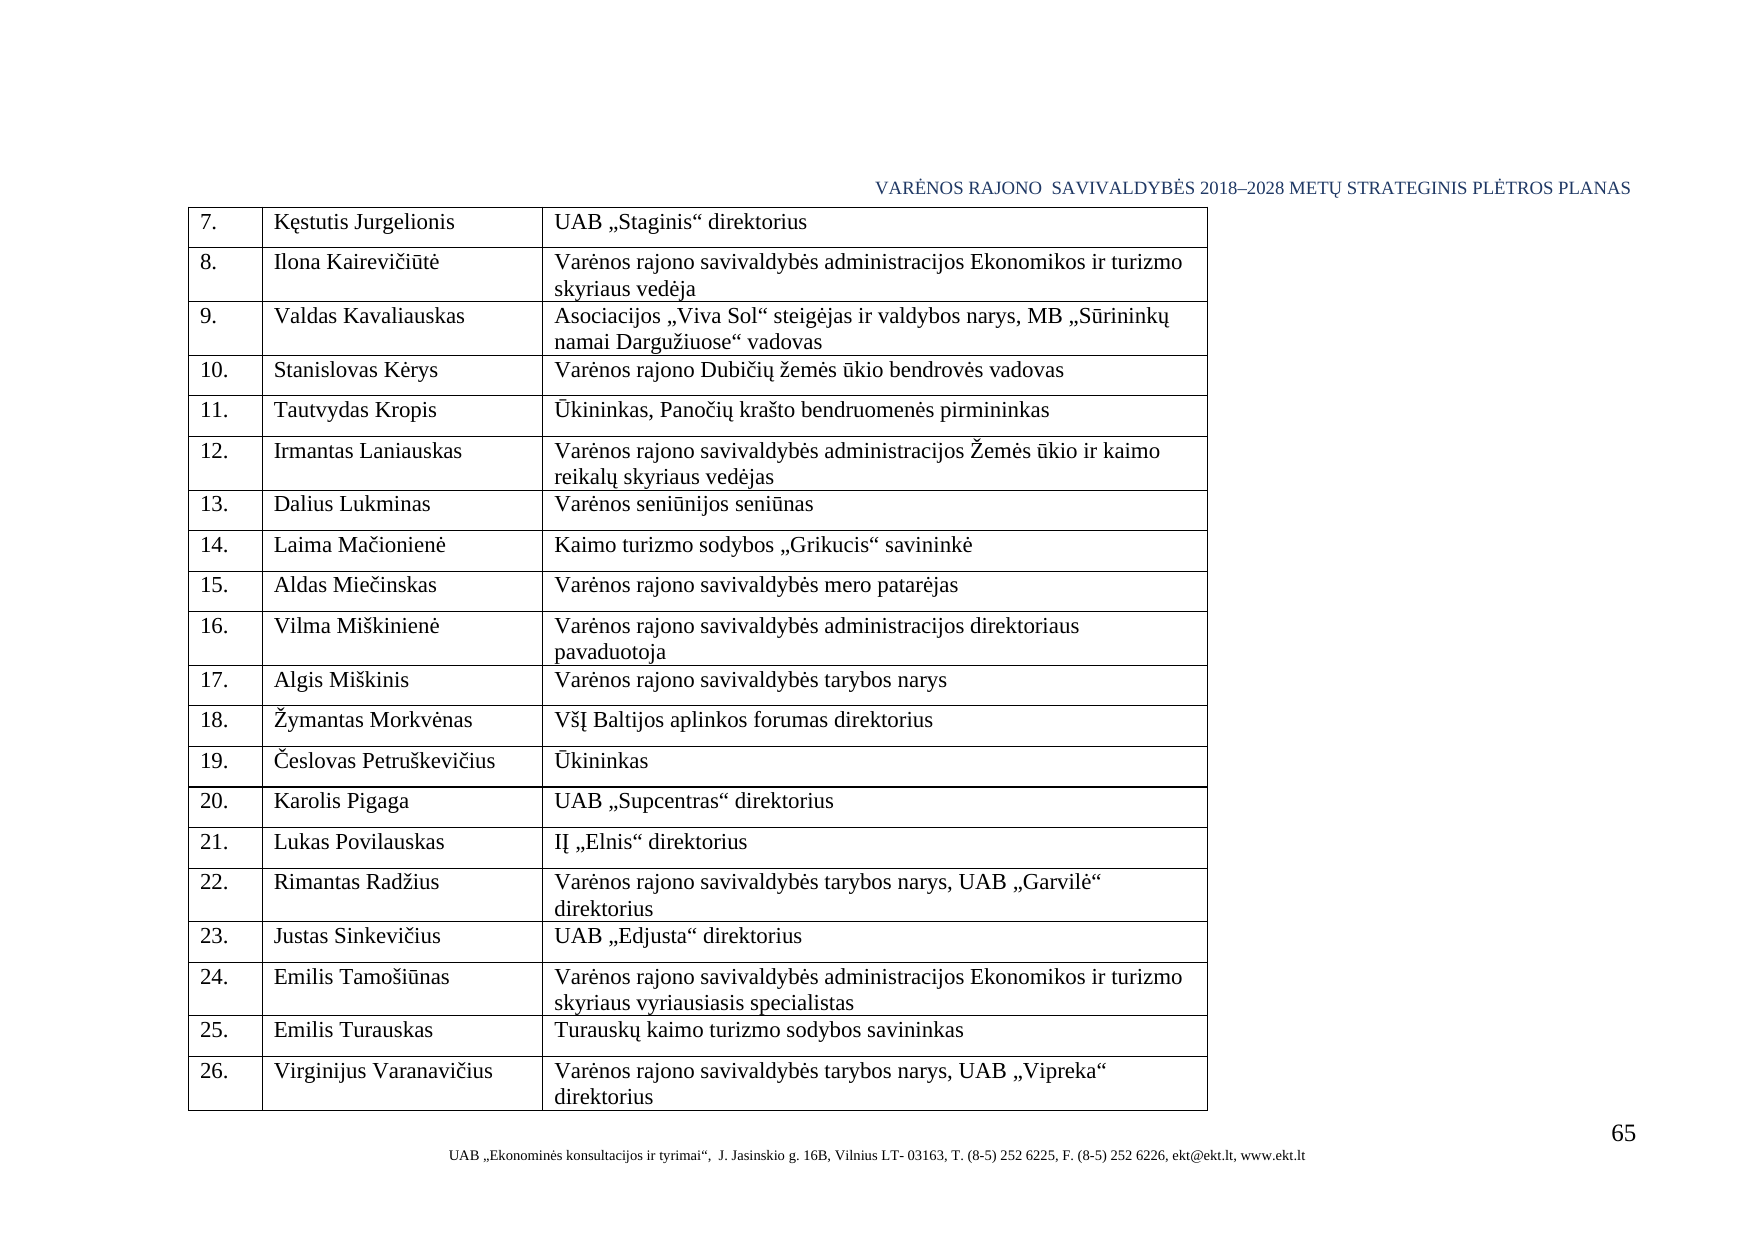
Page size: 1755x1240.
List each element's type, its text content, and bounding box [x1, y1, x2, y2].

table_cell 7. [189, 208, 262, 247]
table_cell Rimantas Radžius [263, 869, 542, 921]
table_cell Lukas Povilauskas [263, 828, 542, 867]
table_cell Asociacijos „Viva Sol“ steigėjas ir valdybos narys, MB „Sūrininkų namai Dargužiuose“ vadovas [543, 302, 1207, 355]
table_cell 18. [189, 706, 262, 746]
table_cell Varėnos rajono savivaldybės tarybos narys, UAB „Garvilė“ direktorius [543, 869, 1207, 921]
table_cell Tautvydas Kropis [263, 396, 542, 436]
table_cell Vilma Miškinienė [263, 612, 542, 665]
table_cell Varėnos rajono savivaldybės administracijos Žemės ūkio ir kaimo reikalų skyriaus vedėjas [543, 437, 1207, 489]
table_cell UAB „Staginis“ direktorius [543, 208, 1207, 247]
table_cell UAB „Supcentras“ direktorius [543, 788, 1207, 827]
table_cell Ilona Kairevičiūtė [263, 248, 542, 301]
table_cell Varėnos rajono savivaldybės administracijos direktoriaus pavaduotoja [543, 612, 1207, 665]
table_cell 24. [189, 963, 262, 1015]
table_cell Karolis Pigaga [263, 788, 542, 827]
table_cell Česlovas Petruškevičius [263, 747, 542, 786]
table_cell Stanislovas Kėrys [263, 356, 542, 395]
table_cell Virginijus Varanavičius [263, 1057, 542, 1110]
table_cell Varėnos seniūnijos seniūnas [543, 491, 1207, 530]
table_cell Turauskų kaimo turizmo sodybos savininkas [543, 1016, 1207, 1056]
table_cell 9. [189, 302, 262, 355]
table_cell 14. [189, 531, 262, 571]
table_cell Valdas Kavaliauskas [263, 302, 542, 355]
table_cell Justas Sinkevičius [263, 922, 542, 962]
table_cell Kęstutis Jurgelionis [263, 208, 542, 247]
table_cell 23. [189, 922, 262, 962]
table_cell 19. [189, 747, 262, 786]
table_cell Aldas Miečinskas [263, 572, 542, 611]
table_cell UAB „Edjusta“ direktorius [543, 922, 1207, 962]
table_cell VšĮ Baltijos aplinkos forumas direktorius [543, 706, 1207, 746]
table_cell Varėnos rajono savivaldybės administracijos Ekonomikos ir turizmo skyriaus vedėja [543, 248, 1207, 301]
table_cell Varėnos rajono savivaldybės tarybos narys, UAB „Vipreka“ direktorius [543, 1057, 1207, 1110]
table_cell 12. [189, 437, 262, 489]
table_cell 11. [189, 396, 262, 436]
table_cell 26. [189, 1057, 262, 1110]
table_cell Emilis Turauskas [263, 1016, 542, 1056]
table_cell Kaimo turizmo sodybos „Grikucis“ savininkė [543, 531, 1207, 571]
table_cell 16. [189, 612, 262, 665]
table_cell 17. [189, 666, 262, 705]
table_cell 22. [189, 869, 262, 921]
table_cell Algis Miškinis [263, 666, 542, 705]
table_cell Dalius Lukminas [263, 491, 542, 530]
table_cell 20. [189, 788, 262, 827]
table_cell Ūkininkas, Panočių krašto bendruomenės pirmininkas [543, 396, 1207, 436]
table_cell Varėnos rajono Dubičių žemės ūkio bendrovės vadovas [543, 356, 1207, 395]
table_cell IĮ „Elnis“ direktorius [543, 828, 1207, 867]
table_cell Varėnos rajono savivaldybės mero patarėjas [543, 572, 1207, 611]
table_cell Žymantas Morkvėnas [263, 706, 542, 746]
table_cell 25. [189, 1016, 262, 1056]
table_cell 21. [189, 828, 262, 867]
table_cell Ūkininkas [543, 747, 1207, 786]
table_cell 10. [189, 356, 262, 395]
table_cell Laima Mačionienė [263, 531, 542, 571]
table_cell 15. [189, 572, 262, 611]
table_cell Varėnos rajono savivaldybės tarybos narys [543, 666, 1207, 705]
table_cell Irmantas Laniauskas [263, 437, 542, 489]
table_cell 8. [189, 248, 262, 301]
table_cell Varėnos rajono savivaldybės administracijos Ekonomikos ir turizmo skyriaus vyriausiasis specialistas [543, 963, 1207, 1015]
table_cell 13. [189, 491, 262, 530]
table_cell Emilis Tamošiūnas [263, 963, 542, 1015]
